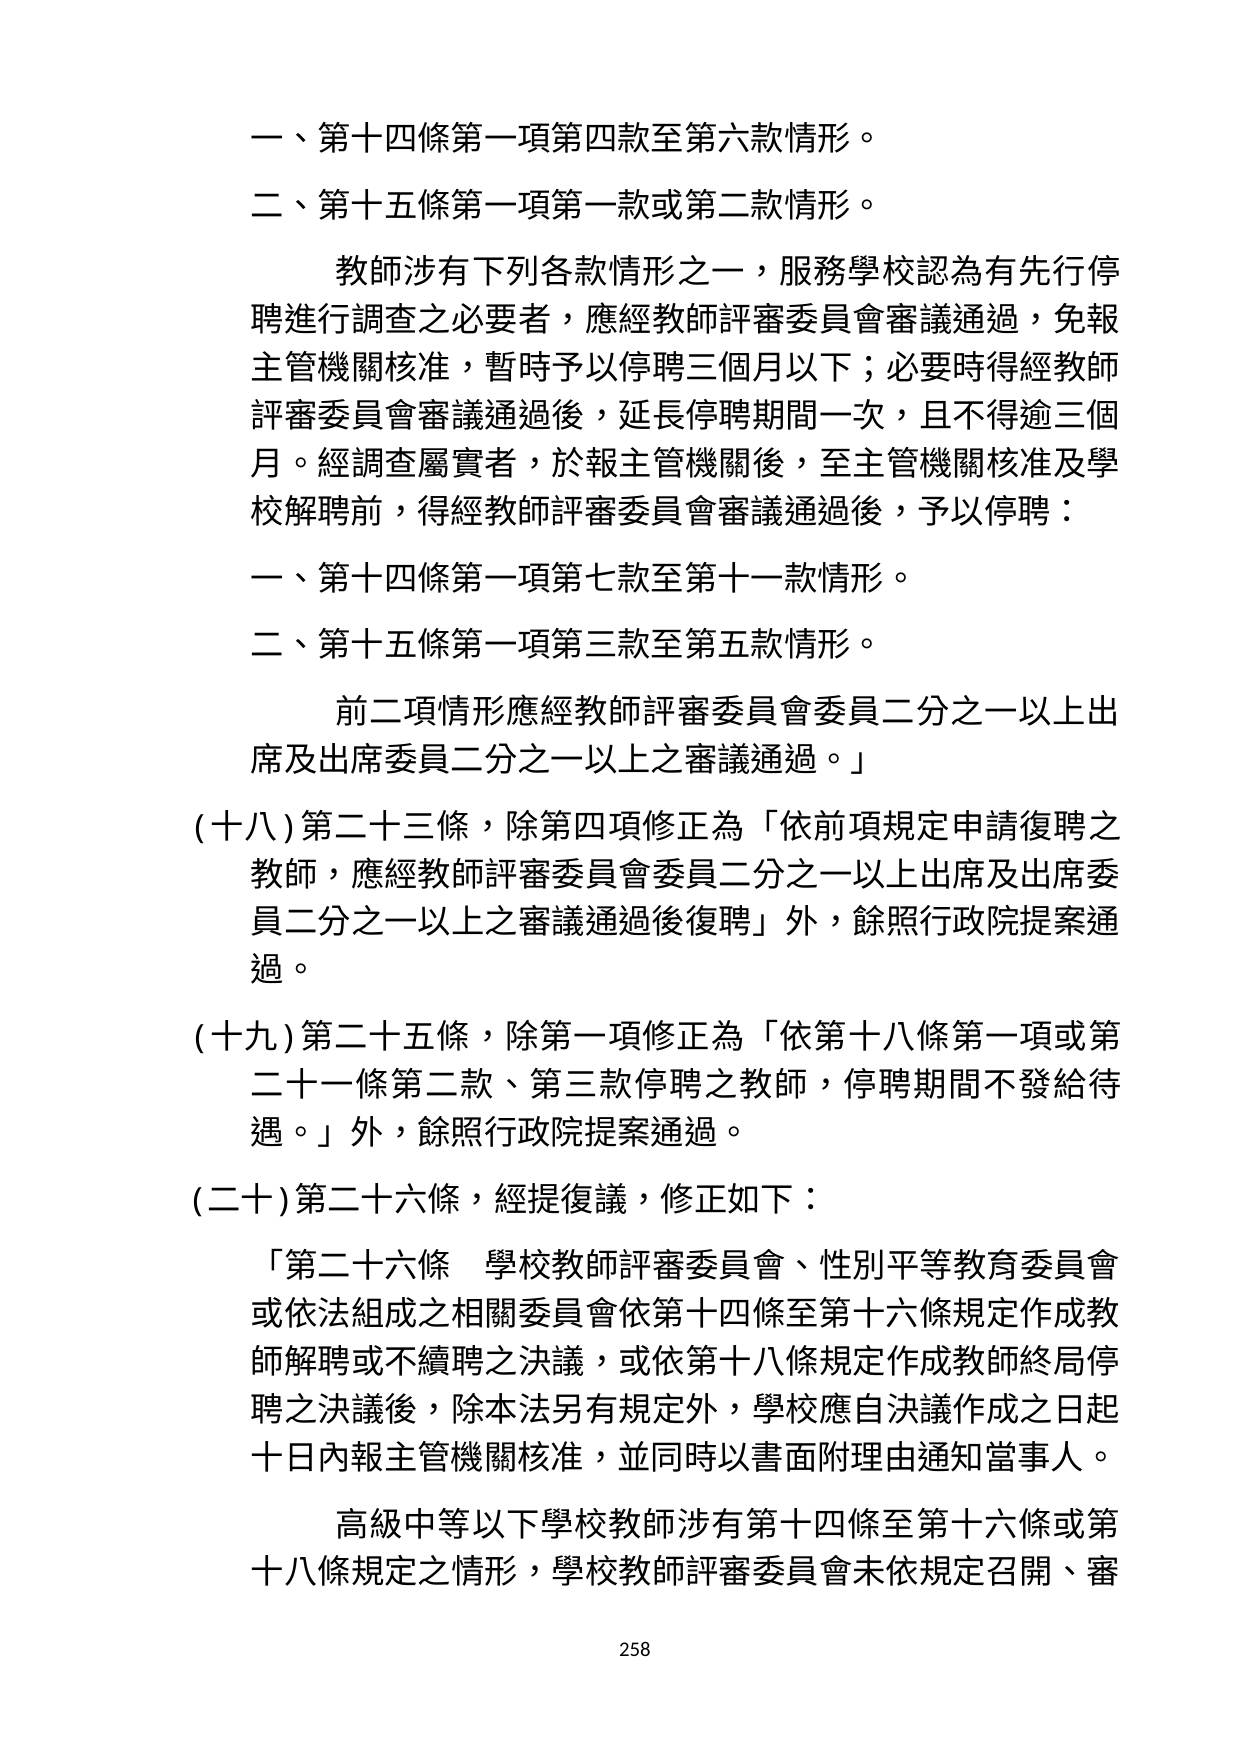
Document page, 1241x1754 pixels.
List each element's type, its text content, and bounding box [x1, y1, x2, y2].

text (十九)第二十五條，除第一項修正為「依第十八條第一項或第二十一條第二款、第三款停聘之教師，停聘期間不發給待遇。」外，餘照行政院提案通過。 [147, 1010, 1122, 1154]
text 教師涉有下列各款情形之一，服務學校認為有先行停聘進行調查之必要者，應經教師評審委員會審議通過，免報主管機關核准，暫時予以停聘三個月以下；必要時得經教師評審委員會審議通過後，延長停聘期間一次，且不得逾三個月。經調查屬實者，於報主管機關後，至主管機關核准及學校解聘前，得經教師評審委員會審議通過後，予以停聘： [251, 246, 1122, 533]
text (二十)第二十六條，經提復議，修正如下： [147, 1173, 1122, 1221]
text 二、第十五條第一項第三款至第五款情形。 [251, 618, 1122, 666]
text 一、第十四條第一項第七款至第十一款情形。 [251, 552, 1122, 600]
text 前二項情形應經教師評審委員會委員二分之一以上出席及出席委員二分之一以上之審議通過。」 [251, 685, 1122, 781]
text 一、第十四條第一項第四款至第六款情形。 [251, 112, 1122, 160]
text 二、第十五條第一項第一款或第二款情形。 [251, 179, 1122, 227]
text 高級中等以下學校教師涉有第十四條至第十六條或第十八條規定之情形，學校教師評審委員會未依規定召開、審 [251, 1498, 1122, 1593]
text 「第二十六條 學校教師評審委員會、性別平等教育委員會或依法組成之相關委員會依第十四條至第十六條規定作成教師解聘或不續聘之決議，或依第十八條規定作成教師終局停聘之決議後，除本法另有規定外，學校應自決議作成之日起十日內報主管機關核准，並同時以書面附理由通知當事人。 [251, 1239, 1122, 1479]
text (十八)第二十三條，除第四項修正為「依前項規定申請復聘之教師，應經教師評審委員會委員二分之一以上出席及出席委員二分之一以上之審議通過後復聘」外，餘照行政院提案通過。 [147, 800, 1122, 991]
